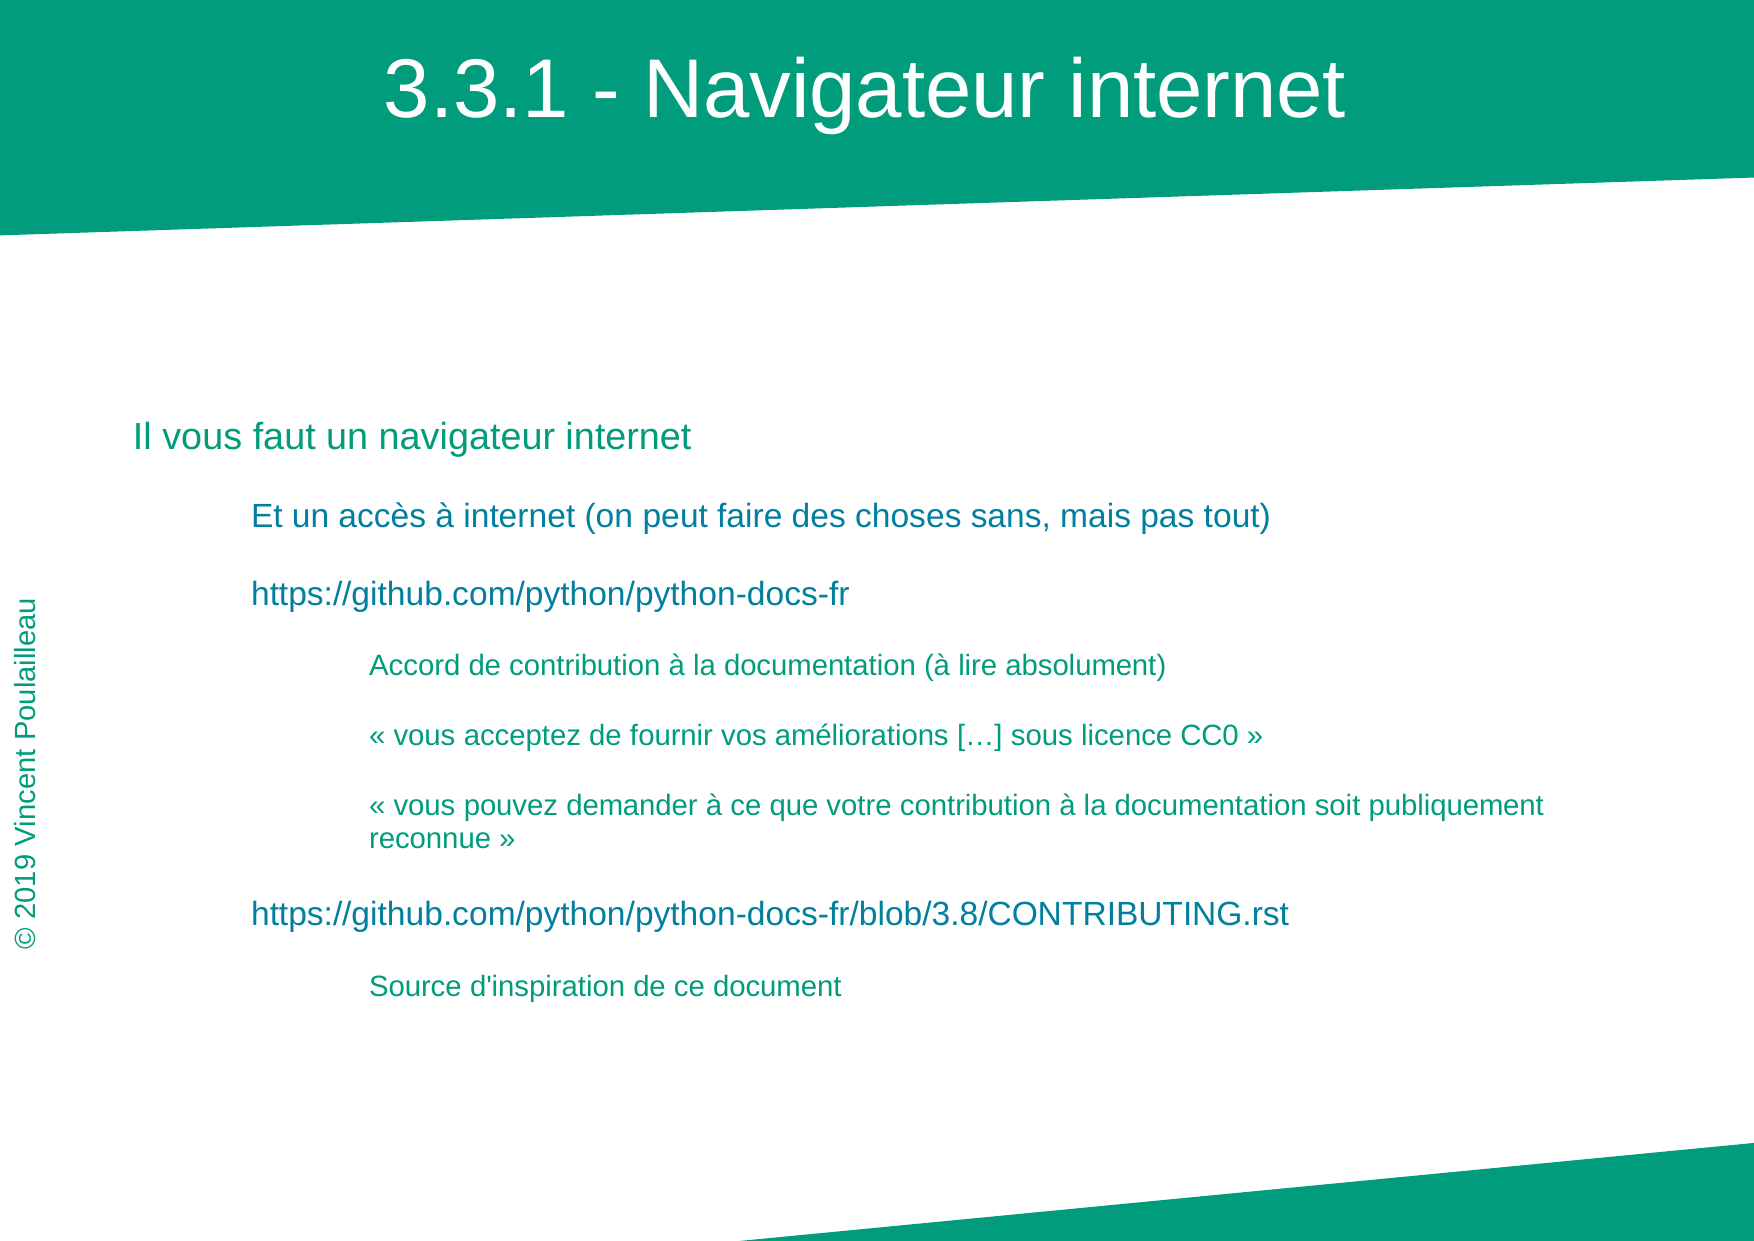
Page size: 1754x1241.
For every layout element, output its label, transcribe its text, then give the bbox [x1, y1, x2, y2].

text_box Il vous faut un navigateur internet Et un accès à internet (on peut faire des choses sans, mais pas tout) https://github.com/python/python-docs-fr Accord de contribution à la documentation (à lire absolument) « vous acceptez de fournir vos améliorations […] sous licence CC0 » « vous pouvez demander à ce que votre contribution à la documentation soit publiquement reconnue » https://github.com/python/python-docs-fr/blob/3.8/CONTRIBUTING.rst Source d'inspiration de ce document [0, 178, 1754, 1241]
text_box 3.3.1 - Navigateur internet [0, 0, 1754, 178]
text_box © 2019 Vincent Poulailleau [1, 448, 61, 1099]
